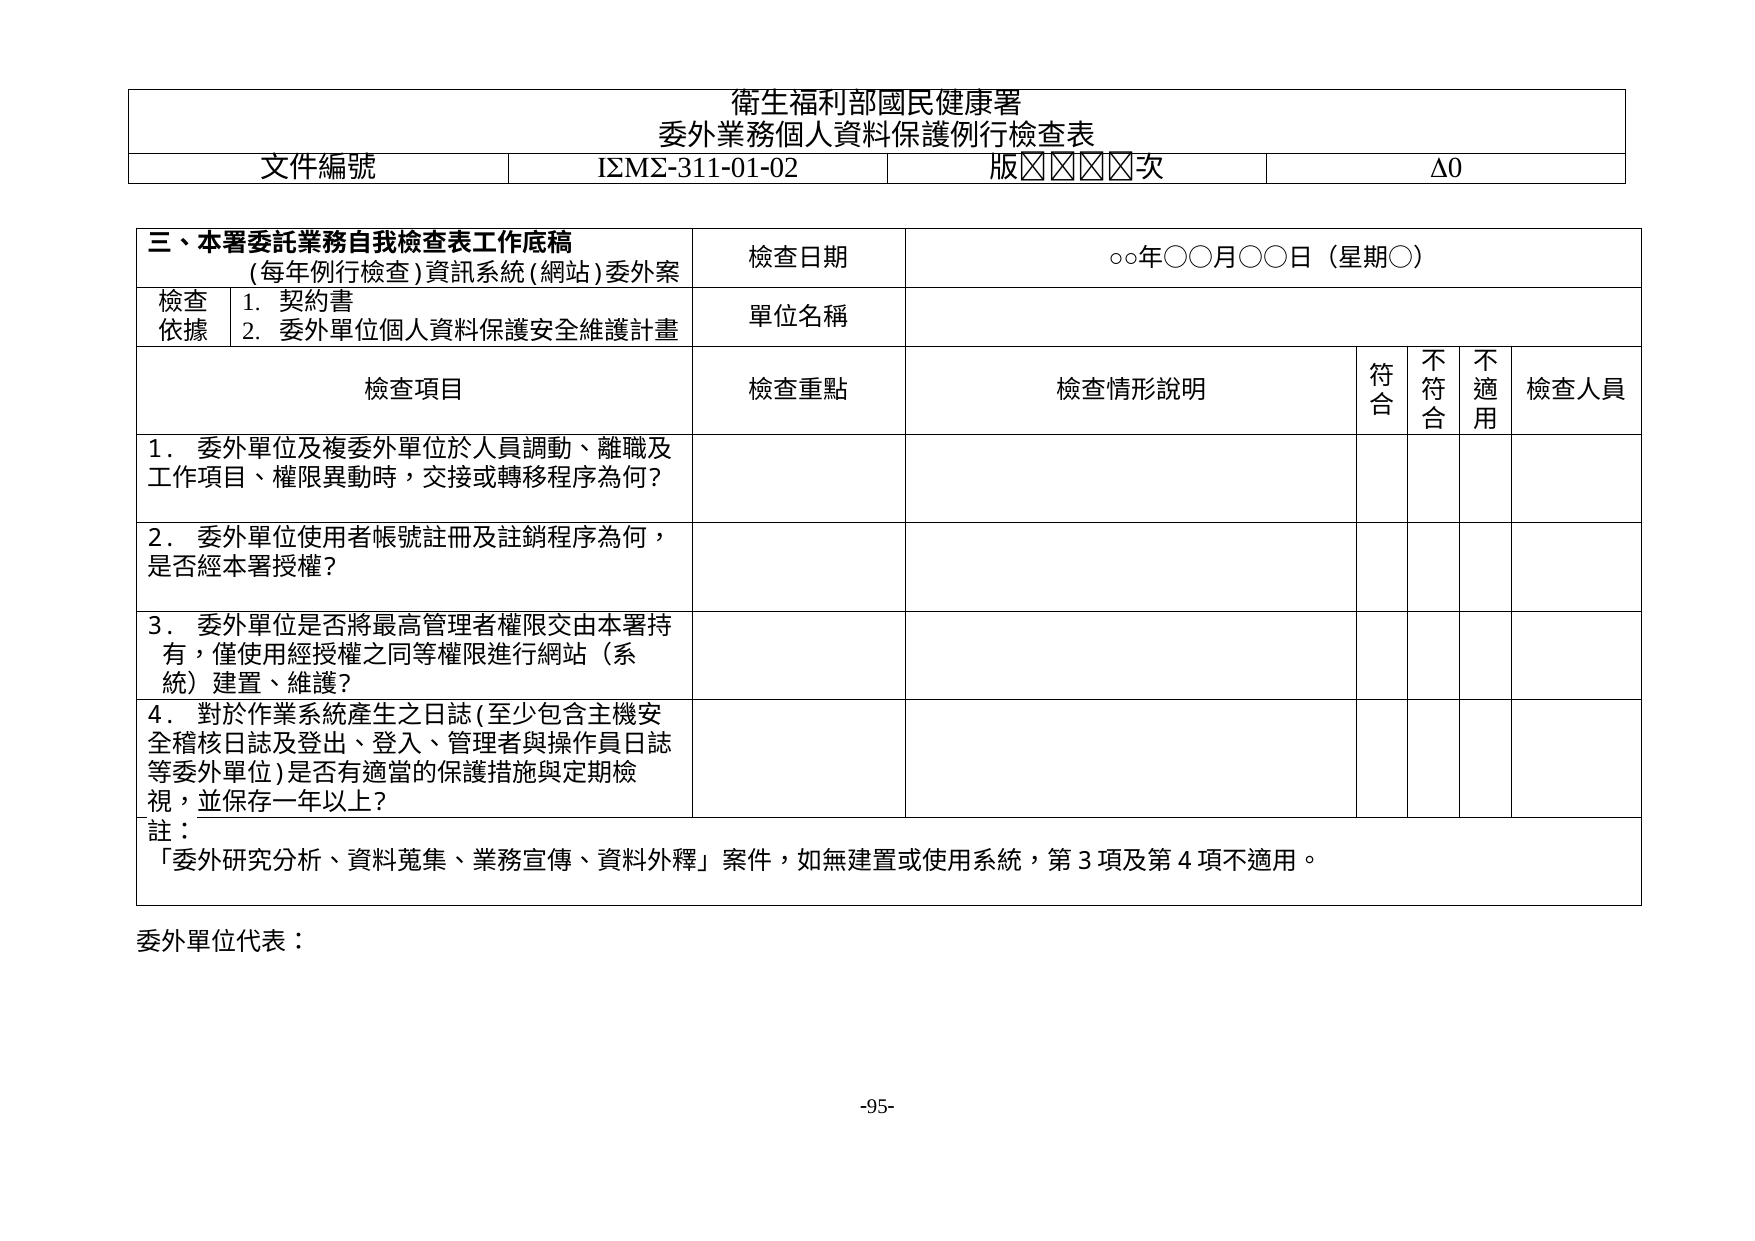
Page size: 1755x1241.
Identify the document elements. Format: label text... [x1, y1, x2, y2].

table_cell 註： 「委外研究分析、資料蒐集、業務宣傳、資料外釋」案件，如無建置或使用系統，第3項及第4項不適用。 [137, 818, 1641, 905]
table_header ○○年○○月○○日（星期○） [906, 229, 1641, 287]
table_cell [1512, 612, 1641, 699]
table_cell 檢查情形說明 [906, 347, 1356, 434]
table_cell 不適用 [1460, 347, 1511, 434]
table_cell 1. 委外單位及複委外單位於人員調動、離職及工作項目、權限異動時，交接或轉移程序為何? [137, 435, 692, 522]
table_cell [693, 612, 905, 699]
table_cell [1460, 523, 1511, 611]
table_cell 檢查重點 [693, 347, 905, 434]
table_cell [1408, 435, 1459, 522]
table_cell 3. 委外單位是否將最高管理者權限交由本署持有，僅使用經授權之同等權限進行網站（系統）建置、維護? [137, 612, 692, 699]
table_cell [1512, 435, 1641, 522]
table_cell [1512, 523, 1641, 611]
table_cell 檢查項目 [137, 347, 692, 434]
table_cell [693, 435, 905, 522]
table_header 檢查日期 [693, 229, 905, 287]
table_cell [693, 523, 905, 611]
table_cell [693, 700, 905, 816]
table_cell [1357, 700, 1407, 816]
table_cell [1460, 435, 1511, 522]
table_cell 2. 委外單位使用者帳號註冊及註銷程序為何，是否經本署授權? [137, 523, 692, 611]
table_cell 契約書 委外單位個人資料保護安全維護計畫 [231, 288, 692, 346]
table_cell [1357, 435, 1407, 522]
table_cell [1408, 700, 1459, 816]
table_cell 檢查人員 [1512, 347, 1641, 434]
table_cell 單位名稱 [693, 288, 905, 346]
table_cell [1460, 700, 1511, 816]
table_cell [1408, 612, 1459, 699]
table_cell [906, 435, 1356, 522]
table_cell 檢查依據 [137, 288, 230, 346]
table_cell 符合 [1357, 347, 1407, 434]
table_cell [906, 700, 1356, 816]
table_cell [1512, 700, 1641, 816]
table_cell [1460, 612, 1511, 699]
table_cell 4. 對於作業系統產生之日誌(至少包含主機安全稽核日誌及登出、登入、管理者與操作員日誌等委外單位)是否有適當的保護措施與定期檢視，並保存一年以上? [137, 700, 692, 816]
table_cell [1357, 523, 1407, 611]
table_cell [1408, 523, 1459, 611]
table_cell 不符合 [1408, 347, 1459, 434]
table_cell [906, 523, 1356, 611]
table_header 三、本署委託業務自我檢查表工作底稿 (每年例行檢查)資訊系統(網站)委外案 [137, 229, 692, 287]
text 委外單位代表： [136, 931, 1618, 956]
table_cell [1357, 612, 1407, 699]
table_cell [906, 612, 1356, 699]
table_cell [906, 288, 1641, 346]
